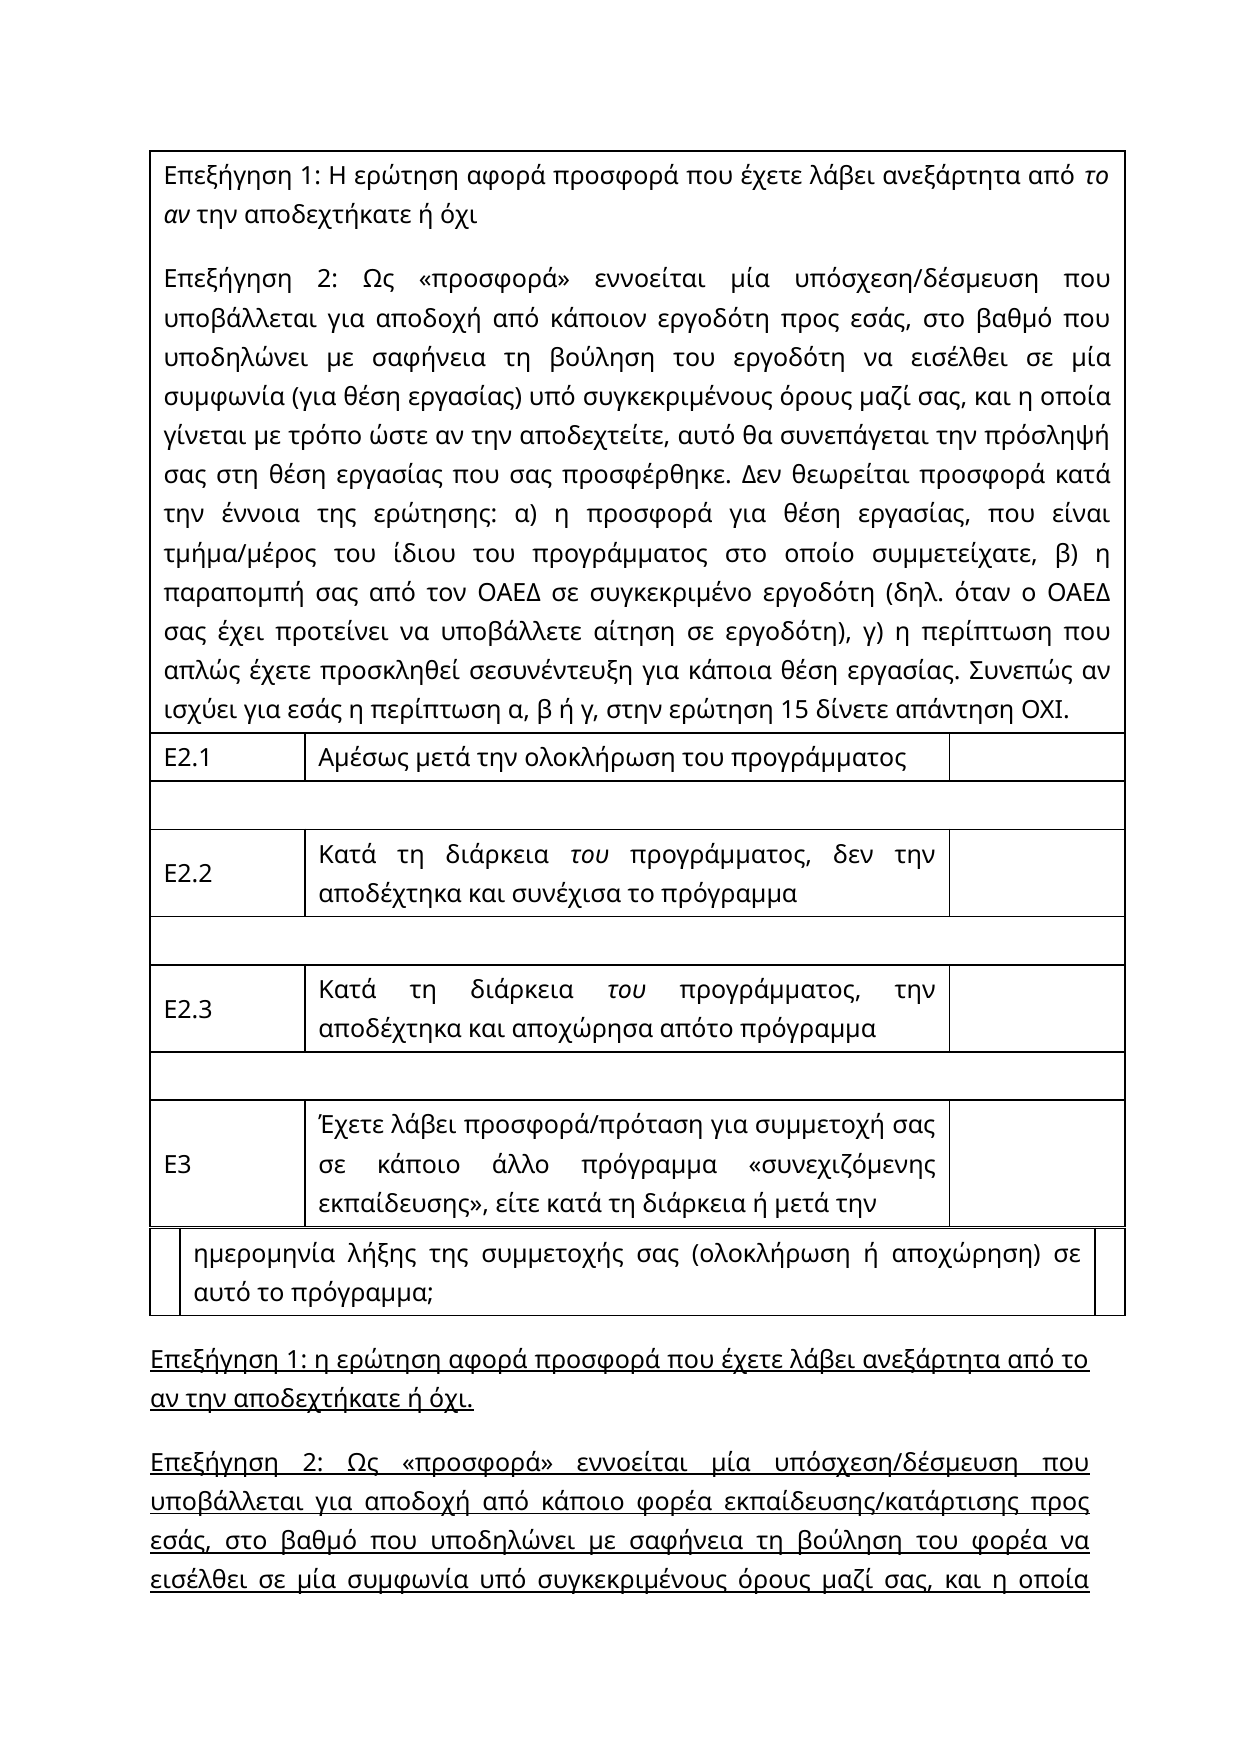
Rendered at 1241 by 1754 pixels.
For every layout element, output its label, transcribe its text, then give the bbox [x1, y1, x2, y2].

table_cell [950, 966, 1124, 1051]
table_cell [950, 1101, 1124, 1226]
table_cell [950, 830, 1124, 916]
table_cell Επεξήγηση 1: Η ερώτηση αφορά προσφορά που έχετε λάβει ανεξάρτητα από το αν την αποδεχτήκατε ή όχι Επεξήγηση 2: Ως «προσφορά» εννοείται μία υπόσχεση/δέσμευση που υποβάλλεται για αποδοχή από κάποιον εργοδότη προς εσάς, στο βαθμό που υποδηλώνει με σαφήνεια τη βούληση του εργοδότη να εισέλθει σε μία συμφωνία (για θέση εργασίας) υπό συγκεκριμένους όρους μαζί σας, και η οποία γίνεται με τρόπο ώστε αν την αποδεχτείτε, αυτό θα συνεπάγεται την πρόσληψή σας στη θέση εργασίας που σας προσφέρθηκε. Δεν θεωρείται προσφορά κατά την έννοια της ερώτησης: α) η προσφορά για θέση εργασίας, που είναι τμήμα/μέρος του ίδιου του προγράμματος στο οποίο συμμετείχατε, β) η παραπομπή σας από τον ΟΑΕΔ σε συγκεκριμένο εργοδότη (δηλ. όταν ο ΟΑΕΔ σας έχει προτείνει να υποβάλλετε αίτηση σε εργοδότη), γ) η περίπτωση που απλώς έχετε προσκληθεί σεσυνέντευξη για κάποια θέση εργασίας. Συνεπώς αν ισχύει για εσάς η περίπτωση α, β ή γ, στην ερώτηση 15 δίνετε απάντηση ΟΧΙ. [151, 152, 1124, 732]
table_cell Ε2.1 [151, 734, 304, 780]
table_header [151, 1229, 179, 1315]
table_cell [950, 734, 1124, 780]
table_cell Κατά τη διάρκεια του προγράμματος, την αποδέχτηκα και αποχώρησα απότο πρόγραμμα [306, 966, 949, 1051]
table_cell Ε2.3 [151, 966, 304, 1051]
table_cell [151, 1053, 1124, 1099]
table_cell Κατά τη διάρκεια του προγράμματος, δεν την αποδέχτηκα και συνέχισα το πρόγραμμα [306, 830, 949, 916]
text υποβάλλεται για αποδοχή από κάποιο φορέα εκπαίδευσης/κατάρτισης προς [150, 1475, 1090, 1513]
table_cell [151, 782, 1124, 828]
table_cell Έχετε λάβει προσφορά/πρόταση για συμμετοχή σας σε κάποιο άλλο πρόγραμμα «συνεχιζόμενης εκπαίδευσης», είτε κατά τη διάρκεια ή μετά την [306, 1101, 949, 1226]
table_cell [151, 917, 1124, 964]
table_header [1096, 1229, 1124, 1315]
text εσάς, στο βαθμό που υποδηλώνει με σαφήνεια τη βούληση του φορέα να [150, 1514, 1090, 1552]
table_cell Ε3 [151, 1101, 304, 1226]
table_cell Αμέσως μετά την ολοκλήρωση του προγράμματος [306, 734, 949, 780]
text Επεξήγηση 1: η ερώτηση αφορά προσφορά που έχετε λάβει ανεξάρτητα από το [150, 1341, 1090, 1370]
text εισέλθει σε μία συμφωνία υπό συγκεκριμένους όρους μαζί σας, και η οποία [150, 1554, 1090, 1591]
text αν την αποδεχτήκατε ή όχι. [150, 1372, 1090, 1414]
table_cell Ε2.2 [151, 830, 304, 916]
text Επεξήγηση 2: Ως «προσφορά» εννοείται μία υπόσχεση/δέσμευση που [150, 1444, 1090, 1473]
table_header ημερομηνία λήξης της συμμετοχής σας (ολοκλήρωση ή αποχώρηση) σε αυτό το πρόγραμμα; [181, 1229, 1094, 1315]
